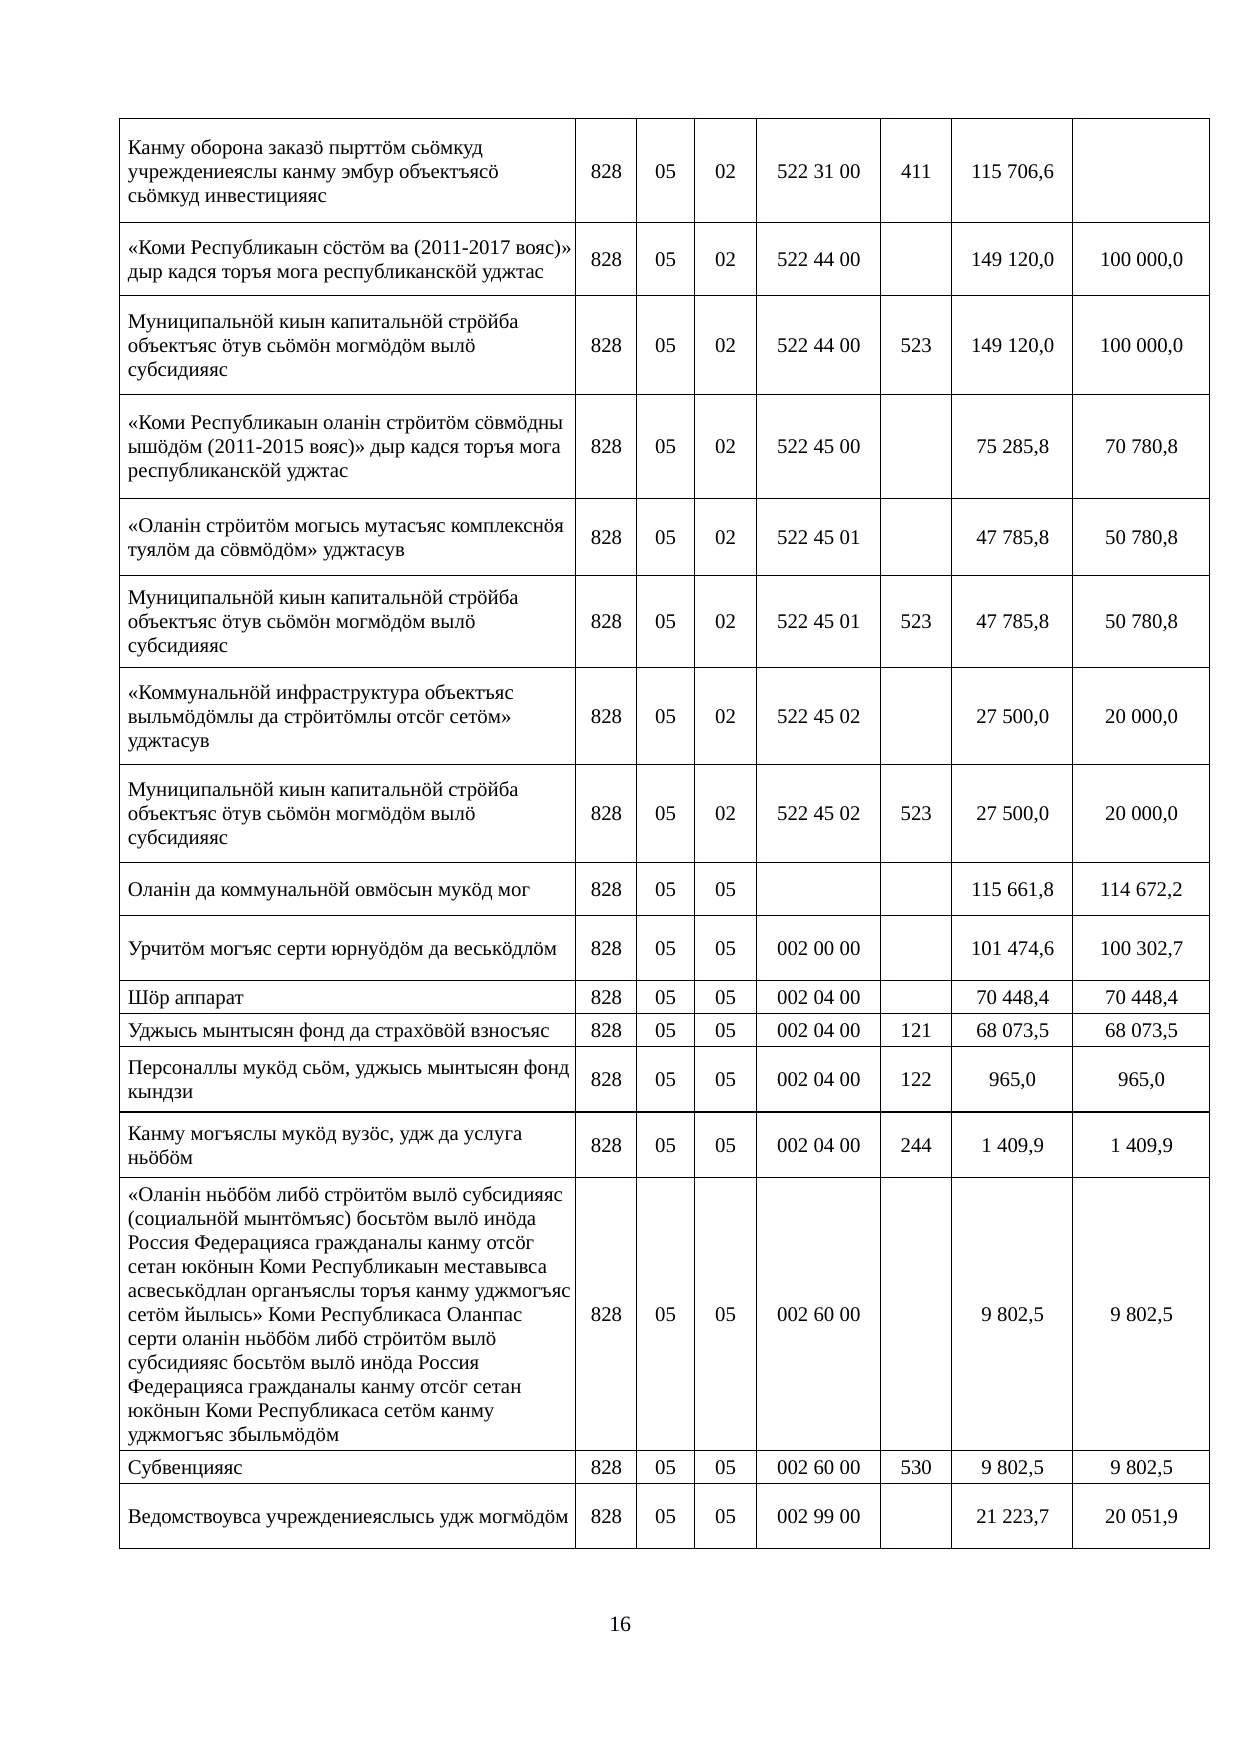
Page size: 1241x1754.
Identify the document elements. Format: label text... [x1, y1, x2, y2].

table_cell 002 04 00 [757, 1047, 880, 1111]
table_cell 05 [695, 1113, 756, 1177]
table_cell 05 [637, 499, 694, 575]
table_cell «Оланін стрӧитӧм могысь мутасъяс комплекснӧя туялӧм да сӧвмӧдӧм» уджтасув [120, 499, 575, 575]
table_cell [881, 223, 951, 295]
table_cell «Оланін ньӧбӧм либӧ стрӧитӧм вылӧ субсидияяс (социальнӧй мынтӧмъяс) босьтӧм вылӧ инӧда Россия Федерацияса гражданалы канму отсӧг сетан юкӧнын Коми Республикаын меставывса асвеськӧдлан органъяслы торъя канму уджмогъяс сетӧм йылысь» Коми Республикаса Оланпас серти оланін ньӧбӧм либӧ стрӧитӧм вылӧ субсидияяс босьтӧм вылӧ инӧда Россия Федерацияса гражданалы канму отсӧг сетан юкӧнын Коми Республикаса сетӧм канму уджмогъяс збыльмӧдӧм [120, 1178, 575, 1450]
table_cell 828 [576, 1178, 636, 1450]
table_cell Канму оборона заказӧ пырттӧм сьӧмкуд учреждениеяслы канму эмбур объектъясӧ сьӧмкуд инвестицияяс [120, 119, 575, 222]
table_cell «Коми Республикаын сӧстӧм ва (2011-2017 вояс)» дыр кадся торъя мога республиканскӧй уджтас [120, 223, 575, 295]
table_cell 522 45 02 [757, 765, 880, 862]
table_cell 828 [576, 863, 636, 914]
table_cell 828 [576, 765, 636, 862]
table_cell 100 302,7 [1073, 916, 1209, 980]
table_cell 70 448,4 [1073, 981, 1209, 1013]
table_cell [881, 1178, 951, 1450]
table_cell Муниципальнӧй киын капитальнӧй стрӧйба объектъяс ӧтув сьӧмӧн могмӧдӧм вылӧ субсидияяс [120, 296, 575, 394]
table_cell 828 [576, 223, 636, 295]
table_cell 05 [637, 1113, 694, 1177]
table_cell 828 [576, 1014, 636, 1046]
table_cell 02 [695, 668, 756, 763]
table_cell 20 000,0 [1073, 765, 1209, 862]
table_cell [881, 863, 951, 914]
table_cell 002 00 00 [757, 916, 880, 980]
table_cell 002 60 00 [757, 1451, 880, 1482]
table_cell Персоналлы мукӧд сьӧм, уджысь мынтысян фонд кындзи [120, 1047, 575, 1111]
table_cell 05 [637, 296, 694, 394]
table_cell 828 [576, 499, 636, 575]
table_cell 523 [881, 765, 951, 862]
table_cell 522 45 01 [757, 499, 880, 575]
table_cell 101 474,6 [952, 916, 1072, 980]
table_cell 522 45 02 [757, 668, 880, 763]
table_cell Урчитӧм могъяс серти юрнуӧдӧм да веськӧдлӧм [120, 916, 575, 980]
table_cell 68 073,5 [1073, 1014, 1209, 1046]
table_cell 828 [576, 395, 636, 498]
table_cell 05 [695, 1451, 756, 1482]
table_cell Субвенцияяс [120, 1451, 575, 1482]
table_cell 02 [695, 499, 756, 575]
table_cell 828 [576, 296, 636, 394]
table_cell Канму могъяслы мукӧд вузӧс, удж да услуга ньӧбӧм [120, 1113, 575, 1177]
table_cell 68 073,5 [952, 1014, 1072, 1046]
table_cell «Коми Республикаын оланін стрӧитӧм сӧвмӧдны ышӧдӧм (2011-2015 вояс)» дыр кадся торъя мога республиканскӧй уджтас [120, 395, 575, 498]
table_cell Уджысь мынтысян фонд да страхӧвӧй взносъяс [120, 1014, 575, 1046]
table_cell 244 [881, 1113, 951, 1177]
table_cell 05 [695, 981, 756, 1013]
table_cell 05 [695, 1014, 756, 1046]
table_cell «Коммунальнӧй инфраструктура объектъяс выльмӧдӧмлы да стрӧитӧмлы отсӧг сетӧм» уджтасув [120, 668, 575, 763]
table_cell 522 44 00 [757, 296, 880, 394]
table_cell 002 04 00 [757, 1014, 880, 1046]
table_cell 9 802,5 [1073, 1178, 1209, 1450]
table_cell 9 802,5 [1073, 1451, 1209, 1482]
table_cell 965,0 [952, 1047, 1072, 1111]
table_cell 47 785,8 [952, 576, 1072, 667]
table_cell [881, 1484, 951, 1548]
table_cell 411 [881, 119, 951, 222]
table_cell 50 780,8 [1073, 576, 1209, 667]
table_cell 05 [637, 1014, 694, 1046]
table_cell 965,0 [1073, 1047, 1209, 1111]
table_cell [881, 668, 951, 763]
table_cell [881, 395, 951, 498]
table_cell 522 44 00 [757, 223, 880, 295]
table_cell 05 [695, 1484, 756, 1548]
table_cell Муниципальнӧй киын капитальнӧй стрӧйба объектъяс ӧтув сьӧмӧн могмӧдӧм вылӧ субсидияяс [120, 765, 575, 862]
table_cell 02 [695, 576, 756, 667]
table_cell [881, 499, 951, 575]
table_cell 05 [637, 1178, 694, 1450]
table_cell 002 60 00 [757, 1178, 880, 1450]
table_cell 100 000,0 [1073, 223, 1209, 295]
table_cell 27 500,0 [952, 765, 1072, 862]
table_cell 05 [637, 668, 694, 763]
table_cell 20 051,9 [1073, 1484, 1209, 1548]
table_cell 47 785,8 [952, 499, 1072, 575]
table_cell 828 [576, 119, 636, 222]
table_cell Оланін да коммунальнӧй овмӧсын мукӧд мог [120, 863, 575, 914]
table_cell 115 706,6 [952, 119, 1072, 222]
table_cell 828 [576, 576, 636, 667]
table_cell 828 [576, 1451, 636, 1482]
table_cell 828 [576, 916, 636, 980]
table_cell 1 409,9 [1073, 1113, 1209, 1177]
table_cell 05 [695, 863, 756, 914]
table_cell 05 [637, 863, 694, 914]
table_cell 05 [637, 916, 694, 980]
table_cell 05 [695, 916, 756, 980]
table_cell 05 [637, 395, 694, 498]
table_cell [881, 981, 951, 1013]
table_cell 70 448,4 [952, 981, 1072, 1013]
table_cell 05 [637, 576, 694, 667]
table_cell 121 [881, 1014, 951, 1046]
table_cell 05 [637, 223, 694, 295]
table_cell 828 [576, 668, 636, 763]
table_cell Шӧр аппарат [120, 981, 575, 1013]
table_cell Ведомствоувса учреждениеяслысь удж могмӧдӧм [120, 1484, 575, 1548]
table_cell 05 [637, 1484, 694, 1548]
table_cell 02 [695, 119, 756, 222]
table_cell 70 780,8 [1073, 395, 1209, 498]
table_cell 05 [637, 1451, 694, 1482]
table_cell 522 45 01 [757, 576, 880, 667]
table_cell 149 120,0 [952, 223, 1072, 295]
table_cell 02 [695, 395, 756, 498]
table_cell 828 [576, 1113, 636, 1177]
table_cell 02 [695, 223, 756, 295]
table_cell 02 [695, 296, 756, 394]
table_cell 522 31 00 [757, 119, 880, 222]
table_cell 149 120,0 [952, 296, 1072, 394]
table_cell 20 000,0 [1073, 668, 1209, 763]
table_cell 115 661,8 [952, 863, 1072, 914]
table_cell 05 [695, 1047, 756, 1111]
table_cell 523 [881, 576, 951, 667]
table_cell [1073, 119, 1209, 222]
table_cell 9 802,5 [952, 1451, 1072, 1482]
table_cell 1 409,9 [952, 1113, 1072, 1177]
table_cell 75 285,8 [952, 395, 1072, 498]
table_cell 530 [881, 1451, 951, 1482]
table_cell 05 [637, 1047, 694, 1111]
table_cell 50 780,8 [1073, 499, 1209, 575]
table_cell 828 [576, 981, 636, 1013]
table_cell 100 000,0 [1073, 296, 1209, 394]
table_cell 002 99 00 [757, 1484, 880, 1548]
table_cell 05 [695, 1178, 756, 1450]
table_cell 002 04 00 [757, 1113, 880, 1177]
table_cell 828 [576, 1047, 636, 1111]
table_cell 05 [637, 981, 694, 1013]
table_cell Муниципальнӧй киын капитальнӧй стрӧйба объектъяс ӧтув сьӧмӧн могмӧдӧм вылӧ субсидияяс [120, 576, 575, 667]
table_cell 05 [637, 119, 694, 222]
table_cell 522 45 00 [757, 395, 880, 498]
table_cell [881, 916, 951, 980]
table_cell [757, 863, 880, 914]
table_cell 27 500,0 [952, 668, 1072, 763]
table_cell 21 223,7 [952, 1484, 1072, 1548]
table_cell 002 04 00 [757, 981, 880, 1013]
table_cell 828 [576, 1484, 636, 1548]
table_cell 9 802,5 [952, 1178, 1072, 1450]
table_cell 02 [695, 765, 756, 862]
table_cell 114 672,2 [1073, 863, 1209, 914]
table_cell 523 [881, 296, 951, 394]
table_cell 05 [637, 765, 694, 862]
table_cell 122 [881, 1047, 951, 1111]
